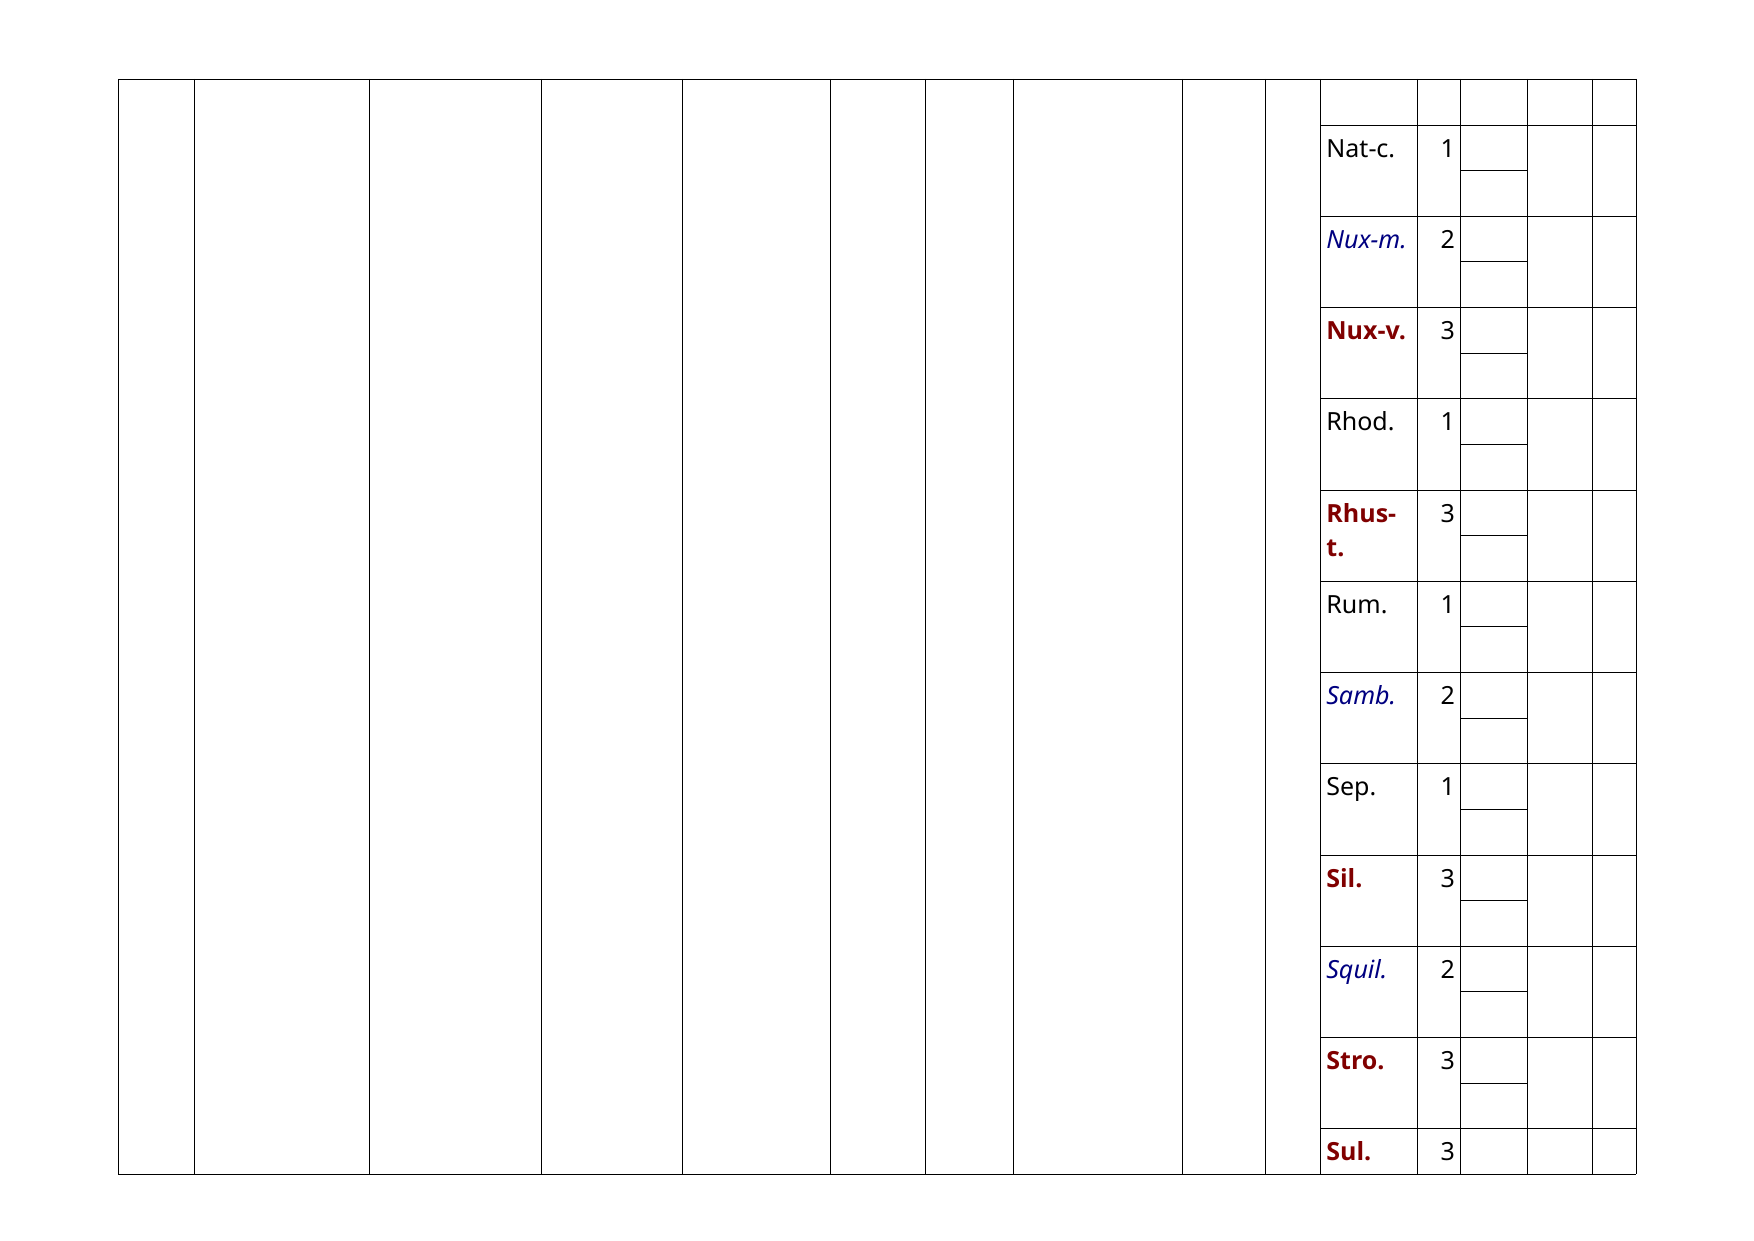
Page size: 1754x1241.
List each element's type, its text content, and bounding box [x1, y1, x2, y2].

table_cell [1528, 1129, 1592, 1174]
table_cell [1461, 354, 1527, 398]
table_cell [1528, 217, 1592, 307]
table_cell [1528, 582, 1592, 672]
table_cell [1461, 1084, 1527, 1128]
table_cell [1528, 491, 1592, 581]
table_cell [1461, 308, 1527, 353]
table_cell Sul. [1321, 1129, 1417, 1174]
table_cell [1593, 217, 1636, 307]
table_cell Sep. [1321, 764, 1417, 854]
table_cell Stro. [1321, 1038, 1417, 1128]
table_cell 3 [1418, 1129, 1460, 1174]
table_cell [1266, 80, 1320, 1174]
table_cell [1461, 262, 1527, 307]
table_cell [926, 80, 1013, 1174]
table_cell [1461, 673, 1527, 718]
table_cell [1593, 491, 1636, 581]
table_cell 3 [1418, 856, 1460, 946]
table_cell [1593, 673, 1636, 763]
table_cell [1418, 80, 1460, 124]
table_cell [1461, 856, 1527, 900]
table_cell [1528, 308, 1592, 398]
table_cell [1528, 399, 1592, 489]
table_cell Nux-v. [1321, 308, 1417, 398]
table_cell [119, 80, 194, 1174]
table_cell Rhod. [1321, 399, 1417, 489]
table_cell [1593, 582, 1636, 672]
table_cell [831, 80, 925, 1174]
table_cell [1528, 1038, 1592, 1128]
table_cell [1461, 491, 1527, 535]
table_cell [542, 80, 682, 1174]
table_cell Rhus-t. [1321, 491, 1417, 581]
table_cell [1461, 627, 1527, 672]
table_cell [1593, 856, 1636, 946]
table_cell [1461, 80, 1527, 124]
table_cell 2 [1418, 673, 1460, 763]
table_cell [1528, 947, 1592, 1037]
table_cell [1593, 1038, 1636, 1128]
table_cell 1 [1418, 582, 1460, 672]
table_cell [1183, 80, 1265, 1174]
table_cell [1593, 1129, 1636, 1174]
table_cell [1461, 126, 1527, 170]
table_cell Samb. [1321, 673, 1417, 763]
table_cell [1461, 217, 1527, 261]
table_cell 1 [1418, 399, 1460, 489]
table_cell 1 [1418, 126, 1460, 216]
table_cell [1014, 80, 1182, 1174]
table_cell [1461, 719, 1527, 763]
table_cell [1461, 1038, 1527, 1083]
table_cell [370, 80, 541, 1174]
table_cell [1528, 764, 1592, 854]
table_cell [1461, 947, 1527, 991]
table_cell [1461, 764, 1527, 809]
table_cell [1593, 80, 1636, 124]
table_cell 3 [1418, 308, 1460, 398]
table_cell 1 [1418, 764, 1460, 854]
table_cell [1593, 308, 1636, 398]
table_cell [1528, 80, 1592, 124]
table_cell [1528, 126, 1592, 216]
table_cell Nat-c. [1321, 126, 1417, 216]
table_cell [1593, 399, 1636, 489]
table_cell [1593, 126, 1636, 216]
table_cell [1461, 992, 1527, 1037]
table_cell Squil. [1321, 947, 1417, 1037]
table_cell [1461, 582, 1527, 626]
table_cell Nux-m. [1321, 217, 1417, 307]
table_cell [1461, 536, 1527, 581]
table_cell [195, 80, 369, 1174]
table_cell [1593, 947, 1636, 1037]
table_cell 3 [1418, 491, 1460, 581]
table_cell 2 [1418, 947, 1460, 1037]
table_cell [683, 80, 830, 1174]
table_cell 2 [1418, 217, 1460, 307]
table_cell Rum. [1321, 582, 1417, 672]
table_cell Sil. [1321, 856, 1417, 946]
table_cell [1461, 901, 1527, 946]
table_cell [1528, 856, 1592, 946]
table_cell [1321, 80, 1417, 124]
table_cell [1528, 673, 1592, 763]
table_cell [1461, 445, 1527, 489]
table_cell [1461, 399, 1527, 444]
table_cell [1593, 764, 1636, 854]
table_cell [1461, 171, 1527, 216]
table_cell [1461, 1129, 1527, 1174]
table_cell 3 [1418, 1038, 1460, 1128]
table_cell [1461, 810, 1527, 854]
